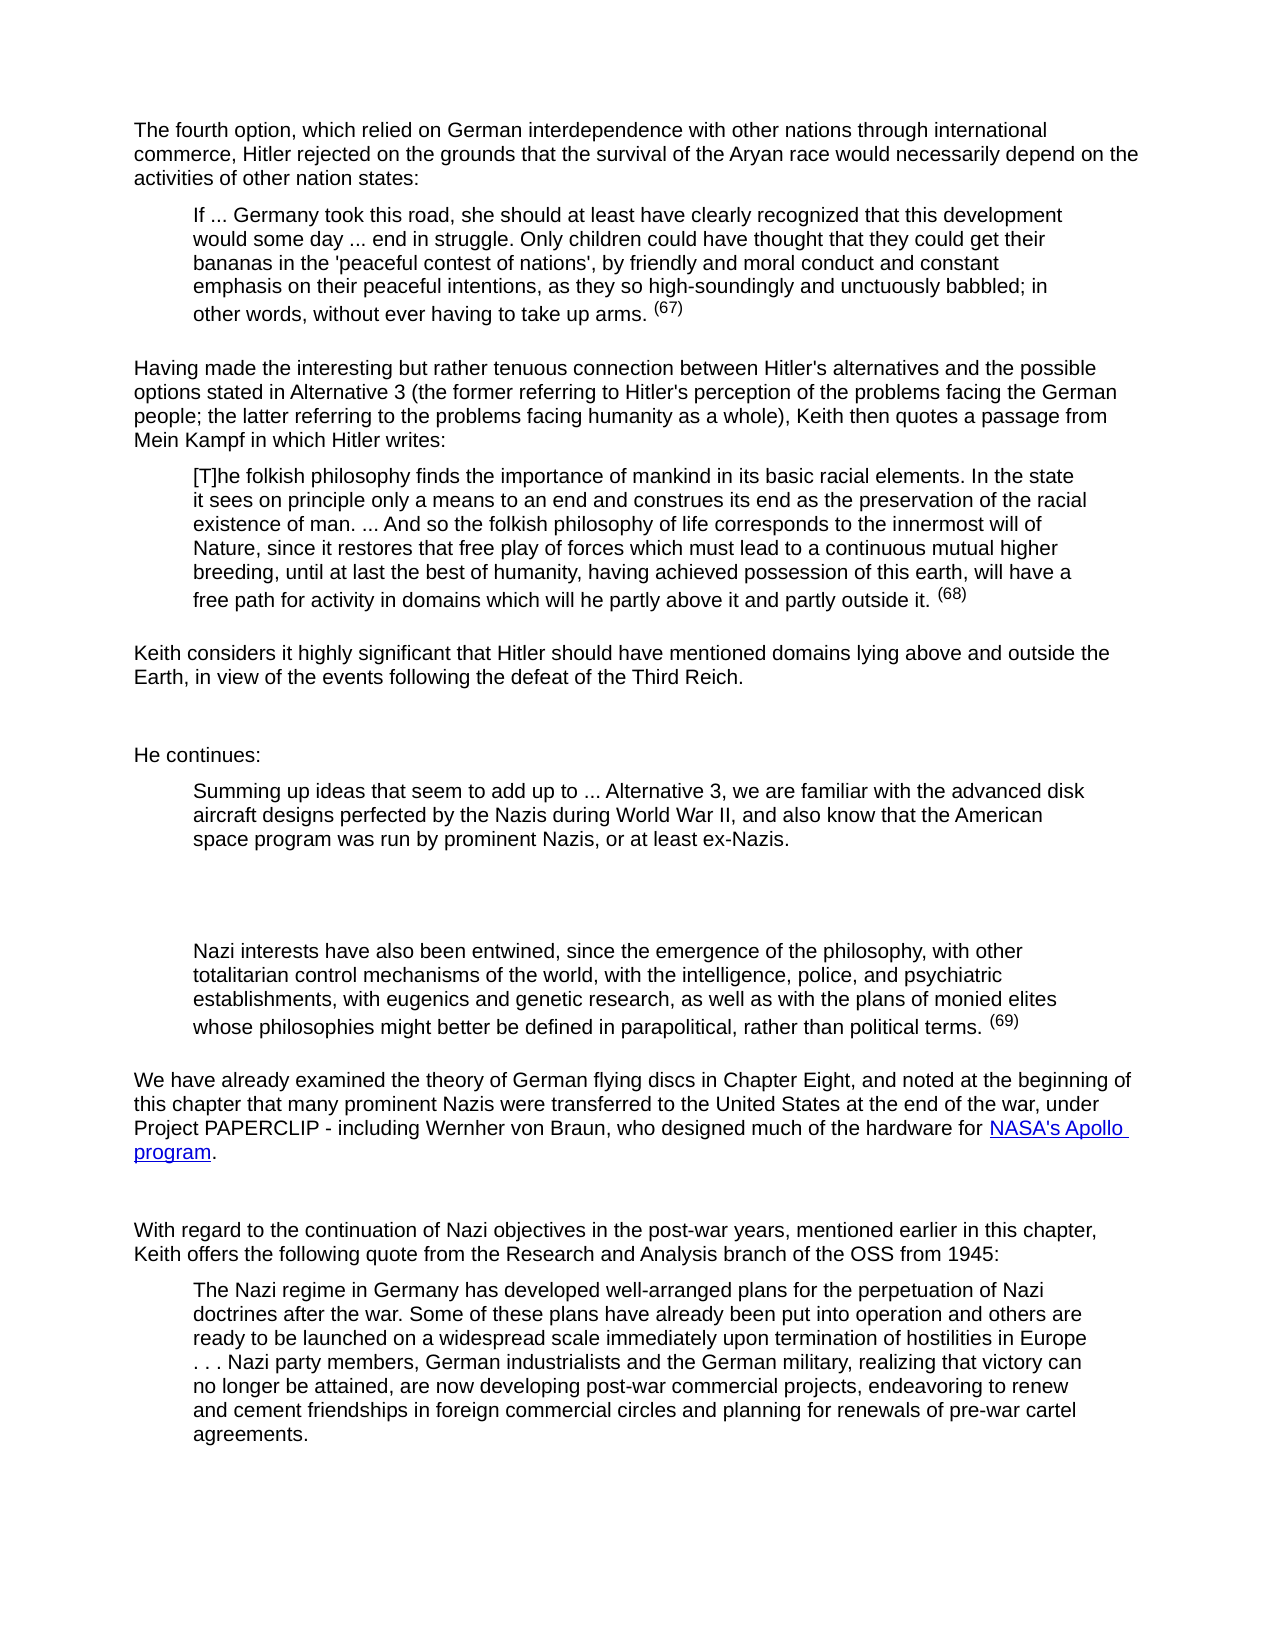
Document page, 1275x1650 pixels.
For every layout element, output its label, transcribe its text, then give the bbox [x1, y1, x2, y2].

text We have already examined the theory of German flying discs in Chapter Eight, and noted at the beginning of this chapter that many prominent Nazis were transferred to the United States at the end of the war, under Project PAPERCLIP - including Wernher von Braun, who designed much of the hardware for NASA's Apollo program. [134, 1068, 1147, 1164]
text He continues: [134, 743, 1147, 767]
text Keith considers it highly significant that Hitler should have mentioned domains lying above and outside the Earth, in view of the events following the defeat of the Third Reich. [134, 641, 1147, 689]
text The fourth option, which relied on German interdependence with other nations through international commerce, Hitler rejected on the grounds that the survival of the Aryan race would necessarily depend on the activities of other nation states: [134, 118, 1147, 190]
text [T]he folkish philosophy finds the importance of mankind in its basic racial elements. In the state it sees on principle only a means to an end and construes its end as the preservation of the racial existence of man. ... And so the folkish philosophy of life corresponds to the innermost will of Nature, since it restores that free play of forces which must lead to a continuous mutual higher breeding, until at last the best of humanity, having achieved possession of this earth, will have a free path for activity in domains which will he partly above it and partly outside it. (68) [193, 464, 1088, 612]
text Having made the interesting but rather tenuous connection between Hitler's alternatives and the possible options stated in Alternative 3 (the former referring to Hitler's perception of the problems facing the German people; the latter referring to the problems facing humanity as a whole), Keith then quotes a passage from Mein Kampf in which Hitler writes: [134, 356, 1147, 451]
text Summing up ideas that seem to add up to ... Alternative 3, we are familiar with the advanced disk aircraft designs perfected by the Nazis during World War II, and also know that the American space program was run by prominent Nazis, or at least ex-Nazis. [193, 779, 1088, 851]
text If ... Germany took this road, she should at least have clearly recognized that this development would some day ... end in struggle. Only children could have thought that they could get their bananas in the 'peaceful contest of nations', by friendly and moral conduct and constant emphasis on their peaceful intentions, as they so high-soundingly and unctuously babbled; in other words, without ever having to take up arms. (67) [193, 202, 1088, 326]
text The Nazi regime in Germany has developed well-arranged plans for the perpetuation of Nazi doctrines after the war. Some of these plans have already been put into operation and others are ready to be launched on a widespread scale immediately upon termination of hostilities in Europe . . . Nazi party members, German industrialists and the German military, realizing that victory can no longer be attained, are now developing post-war commercial projects, endeavoring to renew and cement friendships in foreign commercial circles and planning for renewals of pre-war cartel agreements. [193, 1278, 1088, 1446]
text With regard to the continuation of Nazi objectives in the post-war years, mentioned earlier in this chapter, Keith offers the following quote from the Research and Analysis branch of the OSS from 1945: [134, 1217, 1147, 1265]
text Nazi interests have also been entwined, since the emergence of the philosophy, with other totalitarian control mechanisms of the world, with the intelligence, police, and psychiatric establishments, with eugenics and genetic research, as well as with the plans of monied elites whose philosophies might better be defined in parapolitical, rather than political terms. (69) [193, 939, 1088, 1038]
